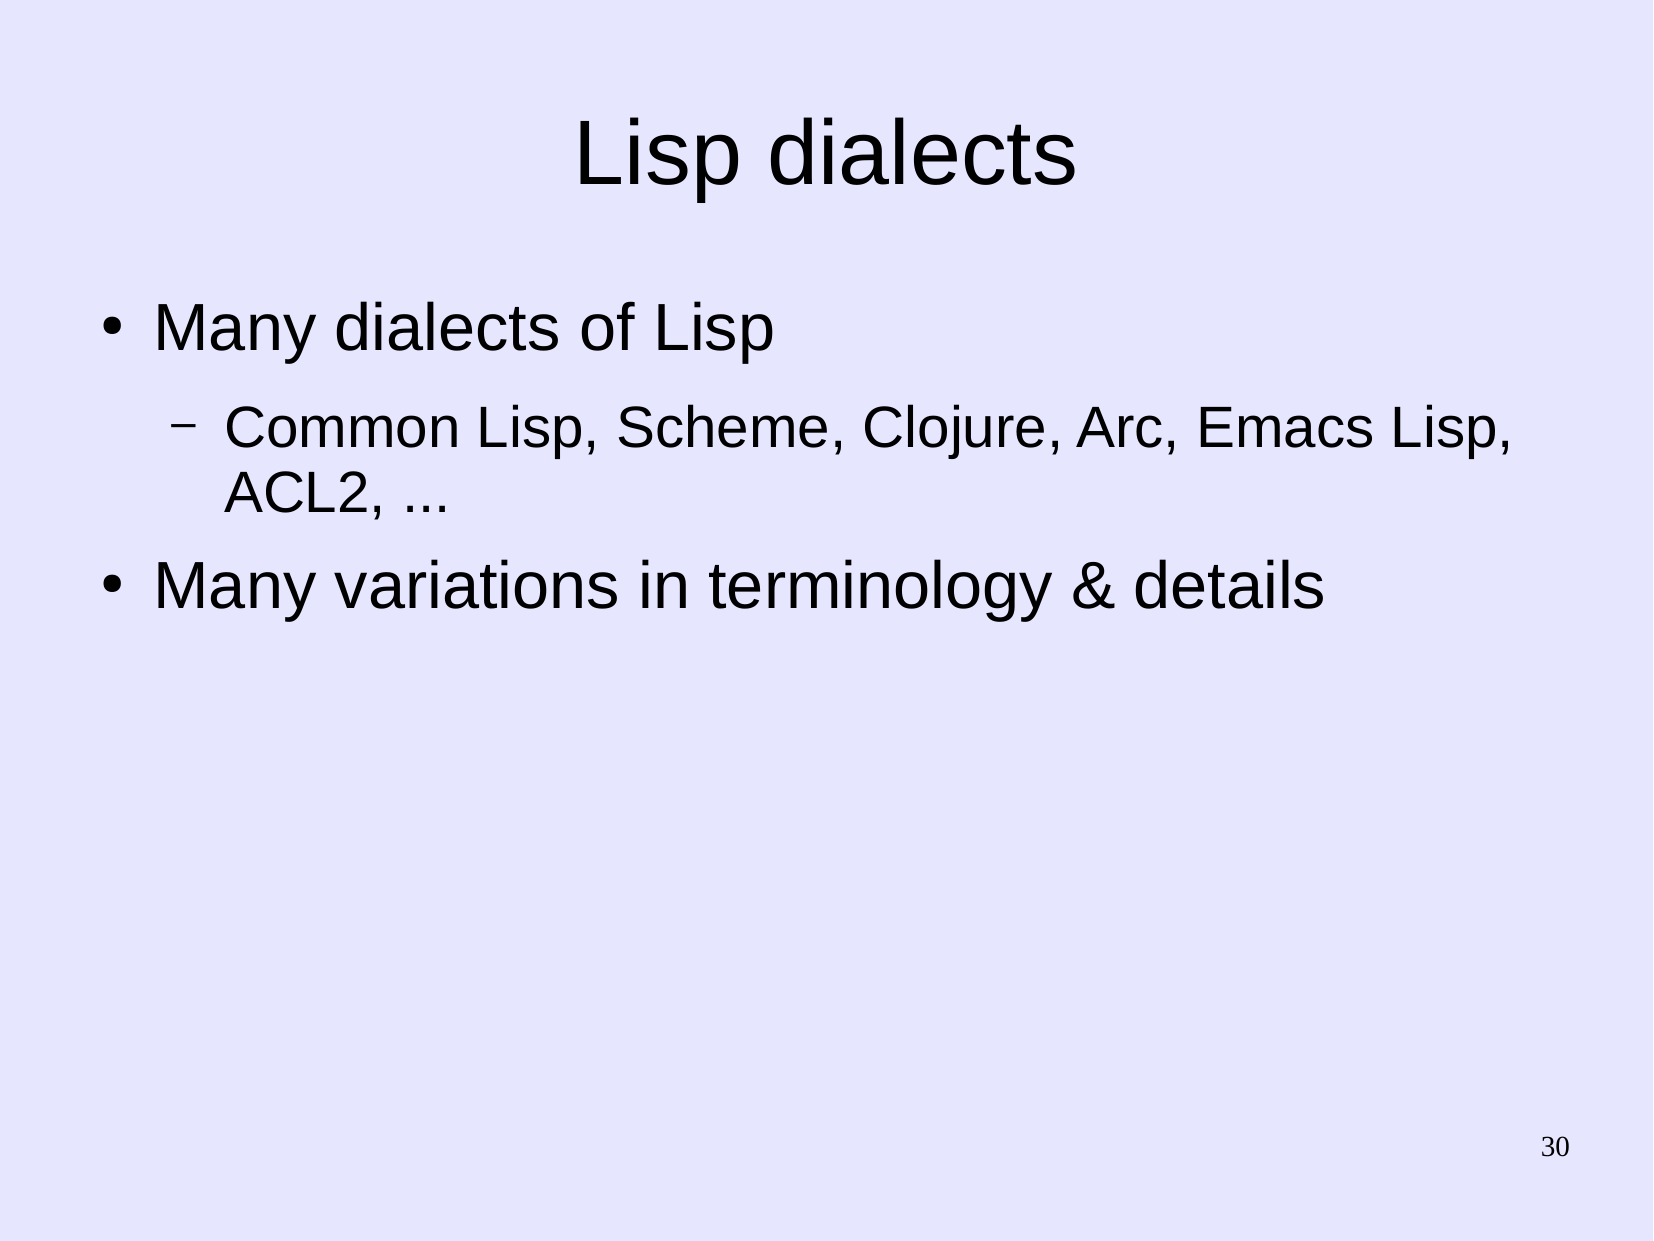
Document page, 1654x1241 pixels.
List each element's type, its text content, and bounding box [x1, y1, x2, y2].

list Many dialects of Lisp Common Lisp, Scheme, Clojure, Arc, Emacs Lisp, ACL2, ... Many variations in terminology & details [82, 290, 1538, 1156]
title Lisp dialects [82, 49, 1571, 257]
